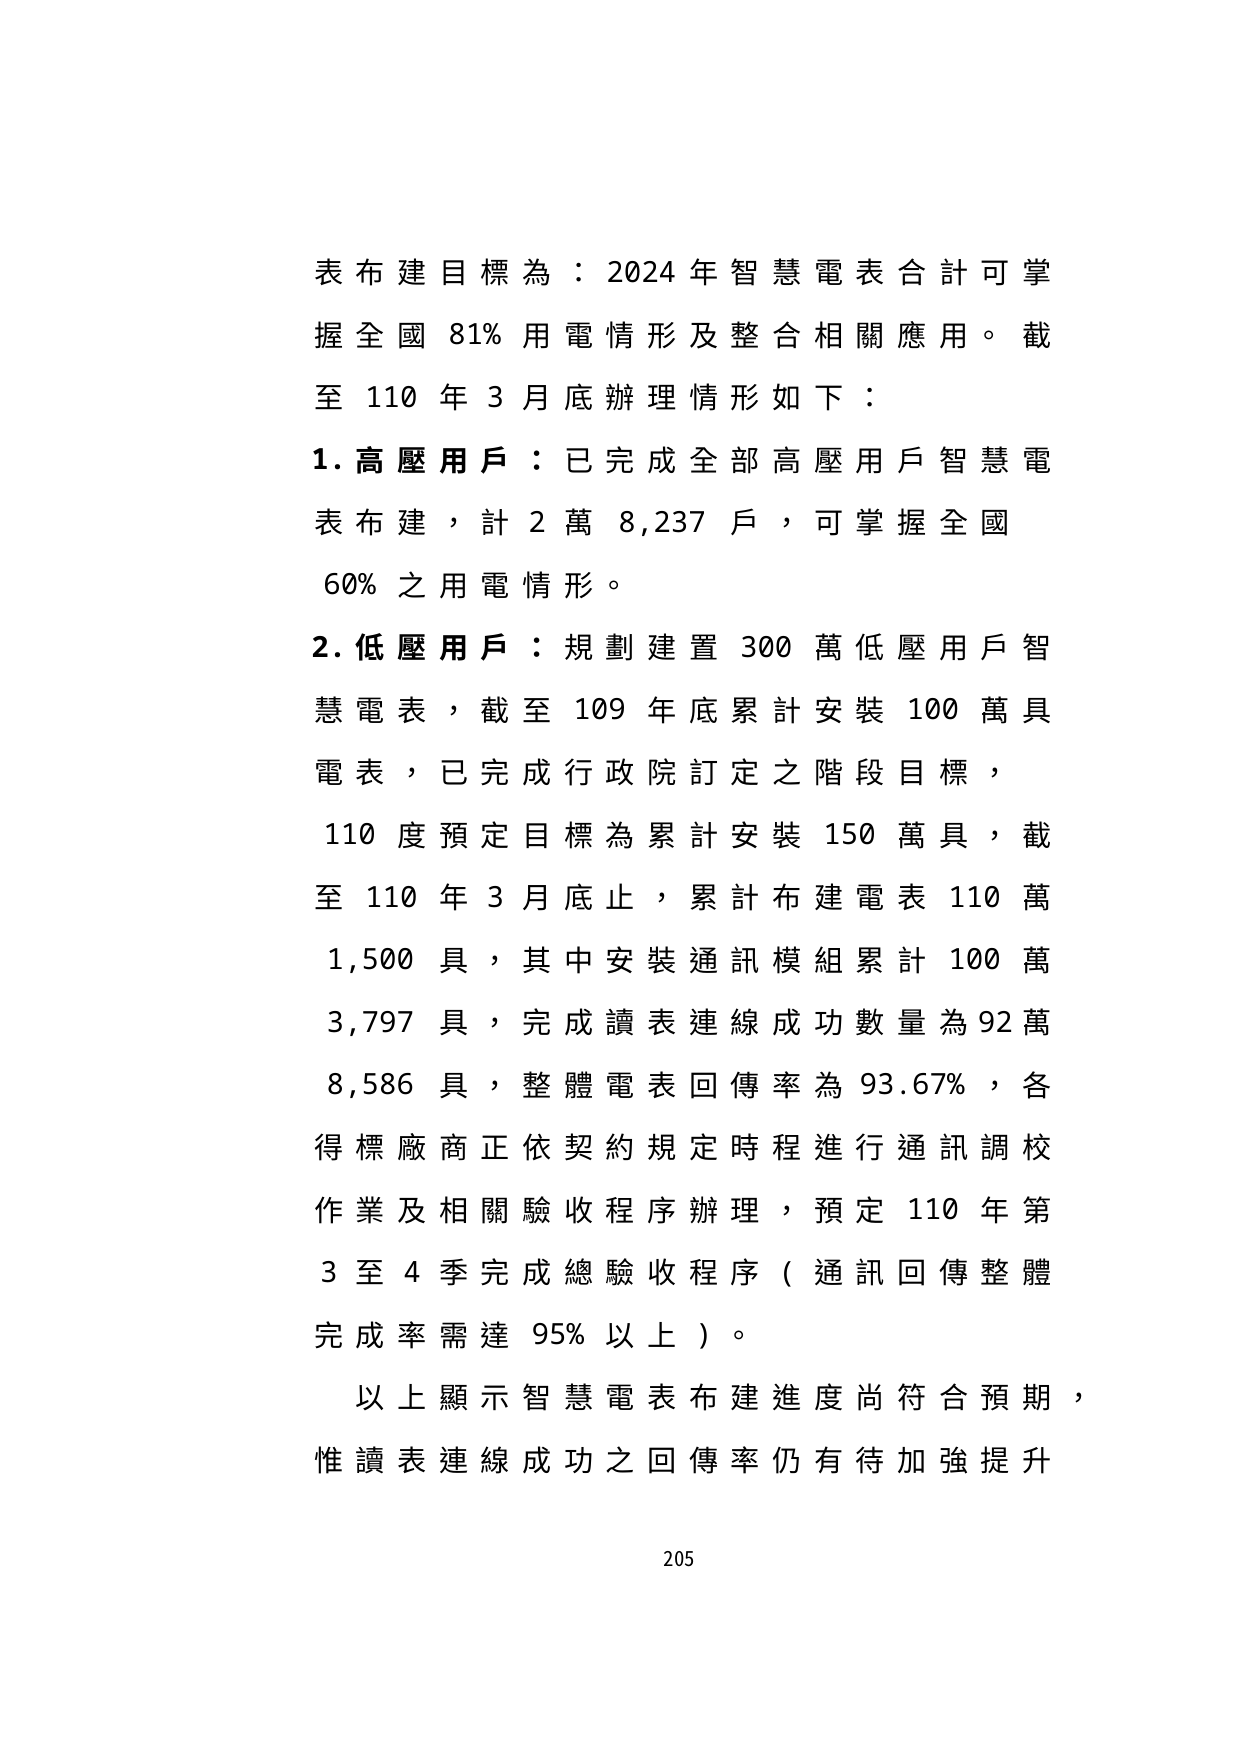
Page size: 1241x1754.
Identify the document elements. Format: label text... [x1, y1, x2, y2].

text 2.低壓用戶：規劃建置300萬低壓用戶智慧電表，截至109年底累計安裝100萬具電表，已完成行政院訂定之階段目標，110度預定目標為累計安裝150萬具，截至110年3月底止，累計布建電表110萬1,500具，其中安裝通訊模組累計100萬3,797具，完成讀表連線成功數量為92萬8,586具，整體電表回傳率為93.67%，各得標廠商正依契約規定時程進行通訊調校作業及相關驗收程序辦理，預定110年第3至4季完成總驗收程序(通訊回傳整體完成率需達95%以上)。 [271, 604, 1058, 1354]
text 以上顯示智慧電表布建進度尚符合預期，惟讀表連線成功之回傳率仍有待加強提升空間。 [271, 1354, 1058, 1479]
text 表布建目標為：2024年智慧電表合計可掌握全國81%用電情形及整合相關應用。截至110年3月底辦理情形如下： [271, 229, 1058, 417]
text 1.高壓用戶：已完成全部高壓用戶智慧電表布建，計2萬8,237戶，可掌握全國60%之用電情形。 [271, 417, 1058, 604]
